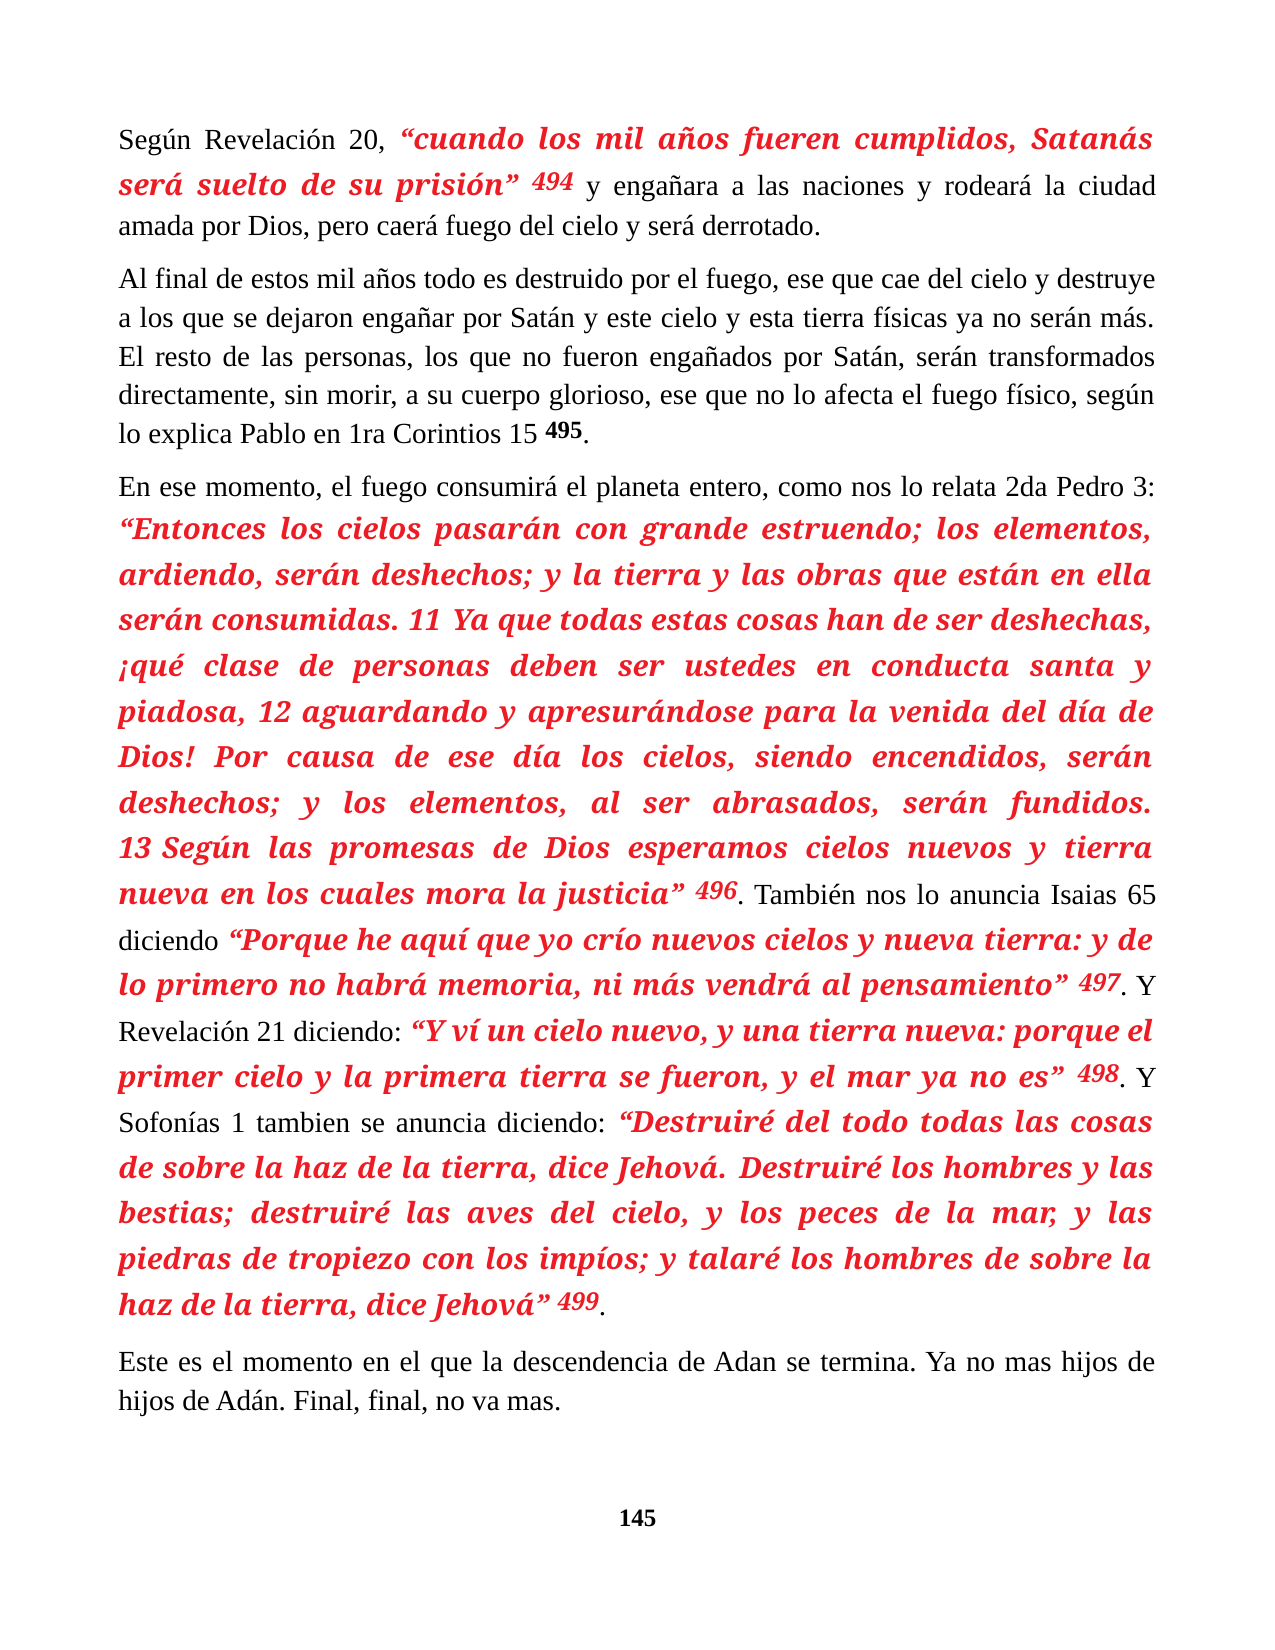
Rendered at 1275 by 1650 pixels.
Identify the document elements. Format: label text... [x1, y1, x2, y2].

text Al final de estos mil años todo es destruido por el fuego, ese que cae del cielo y destruye a los que se dejaron engañar por Satán y este cielo y esta tierra físicas ya no serán más. El resto de las personas, los que no fueron engañados por Satán, serán transformados directamente, sin morir, a su cuerpo glorioso, ese que no lo afecta el fuego físico, según lo explica Pablo en 1ra Corintios 15 . [118, 262, 1157, 449]
text Según Revelación 20, “cuando los mil años fueren cumplidos, Satanás será suelto de su prisión” y engañara a las naciones y rodeará la ciudad amada por Dios, pero caerá fuego del cielo y será derrotado. [118, 118, 1157, 242]
text En ese momento, el fuego consumirá el planeta entero, como nos lo relata 2da Pedro 3: “Entonces los cielos pasarán con grande estruendo; los elementos, ardiendo, serán deshechos; y la tierra y las obras que están en ella serán consumidas. 11 Ya que todas estas cosas han de ser deshechas, ¡qué clase de personas deben ser ustedes en conducta santa y piadosa, 12 aguardando y apresurándose para la venida del día de Dios! Por causa de ese día los cielos, siendo encendidos, serán deshechos; y los elementos, al ser abrasados, serán fundidos. 13 Según las promesas de Dios esperamos cielos nuevos y tierra nueva en los cuales mora la justicia” . También nos lo anuncia Isaias 65 diciendo “Porque he aquí que yo crío nuevos cielos y nueva tierra: y de lo primero no habrá memoria, ni más vendrá al pensamiento” . Y Revelación 21 diciendo: “Y ví un cielo nuevo, y una tierra nueva: porque el primer cielo y la primera tierra se fueron, y el mar ya no es” . Y Sofonías 1 tambien se anuncia diciendo: “Destruiré del todo todas las cosas de sobre la haz de la tierra, dice Jehová. Destruiré los hombres y las bestias; destruiré las aves del cielo, y los peces de la mar, y las piedras de tropiezo con los impíos; y talaré los hombres de sobre la haz de la tierra, dice Jehová” . [118, 469, 1157, 1324]
text Este es el momento en el que la descendencia de Adan se termina. Ya no mas hijos de hijos de Adán. Final, final, no va mas. [118, 1344, 1157, 1416]
